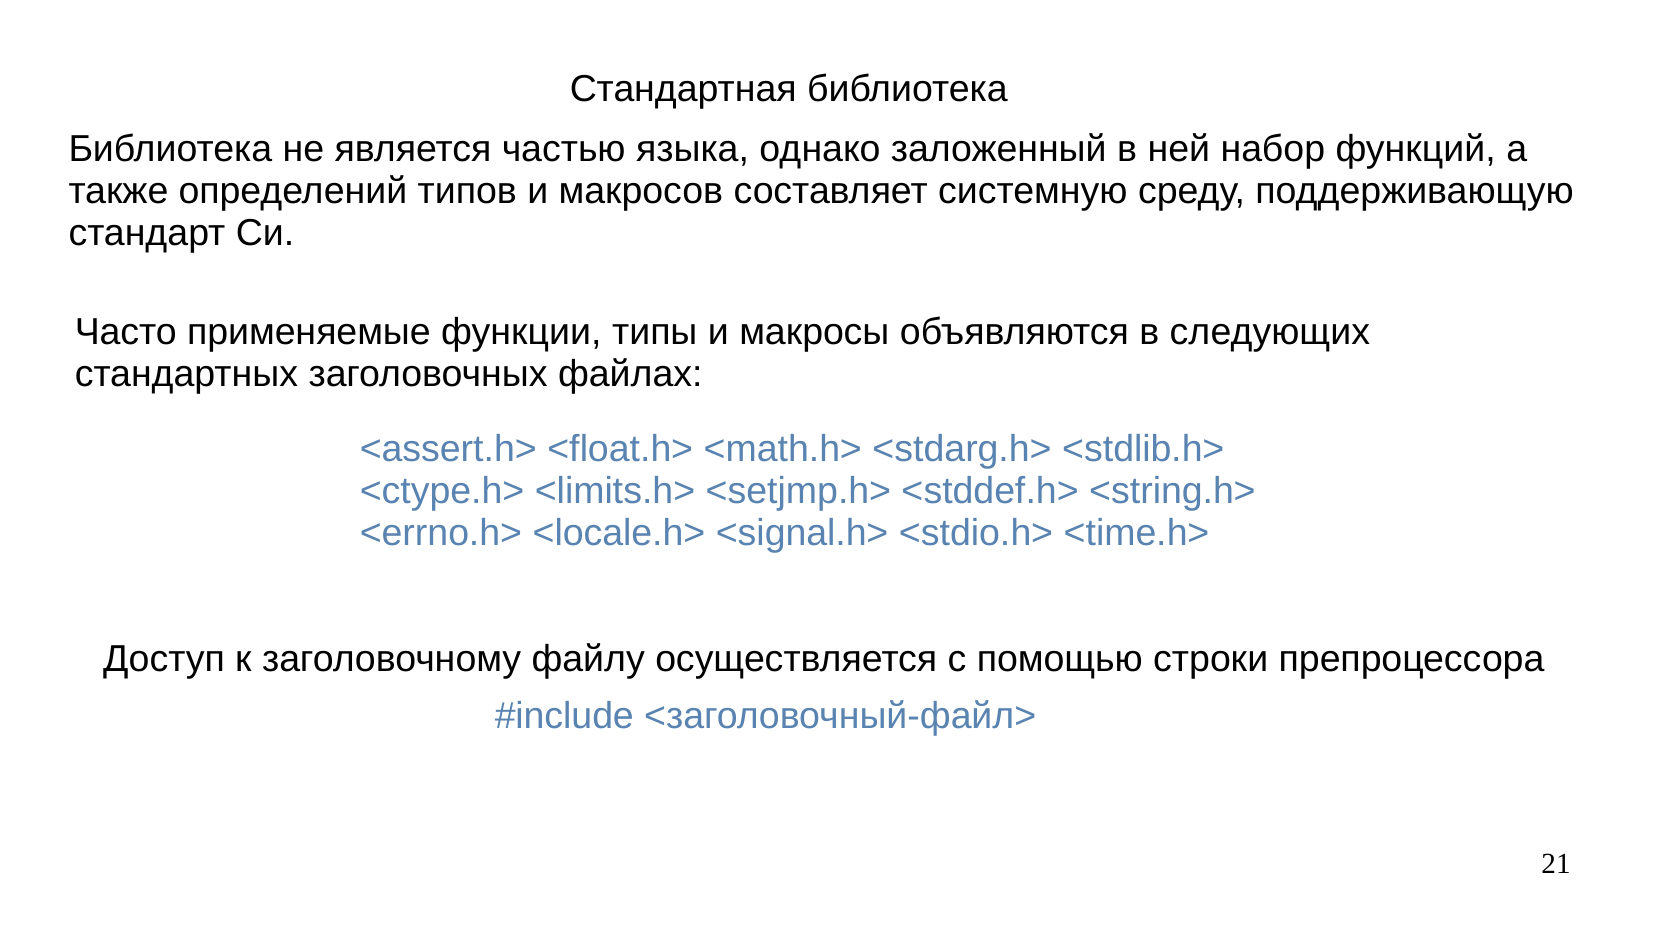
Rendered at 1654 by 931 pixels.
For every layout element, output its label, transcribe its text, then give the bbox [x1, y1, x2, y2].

text_box #include <заголовочный-файл> [480, 686, 1052, 744]
text_box <assert.h> <float.h> <math.h> <stdarg.h> <stdlib.h> <ctype.h> <limits.h> <setjmp.h> <stddef.h> <string.h> <errno.h> <locale.h> <signal.h> <stdio.h> <time.h> [345, 420, 1272, 561]
text_box Библиотека не является частью языка, однако заложенный в ней набор функций, а также определений типов и макросов составляет системную среду, поддерживающую стандарт Си. [53, 120, 1591, 261]
text_box Стандартная библиотека [555, 60, 1041, 117]
text_box Доступ к заголовочному файлу осуществляется с помощью строки препроцессора [88, 630, 1561, 687]
text_box Часто применяемые функции, типы и макросы объявляются в следующих стандартных заголовочных файлах: [60, 303, 1561, 402]
